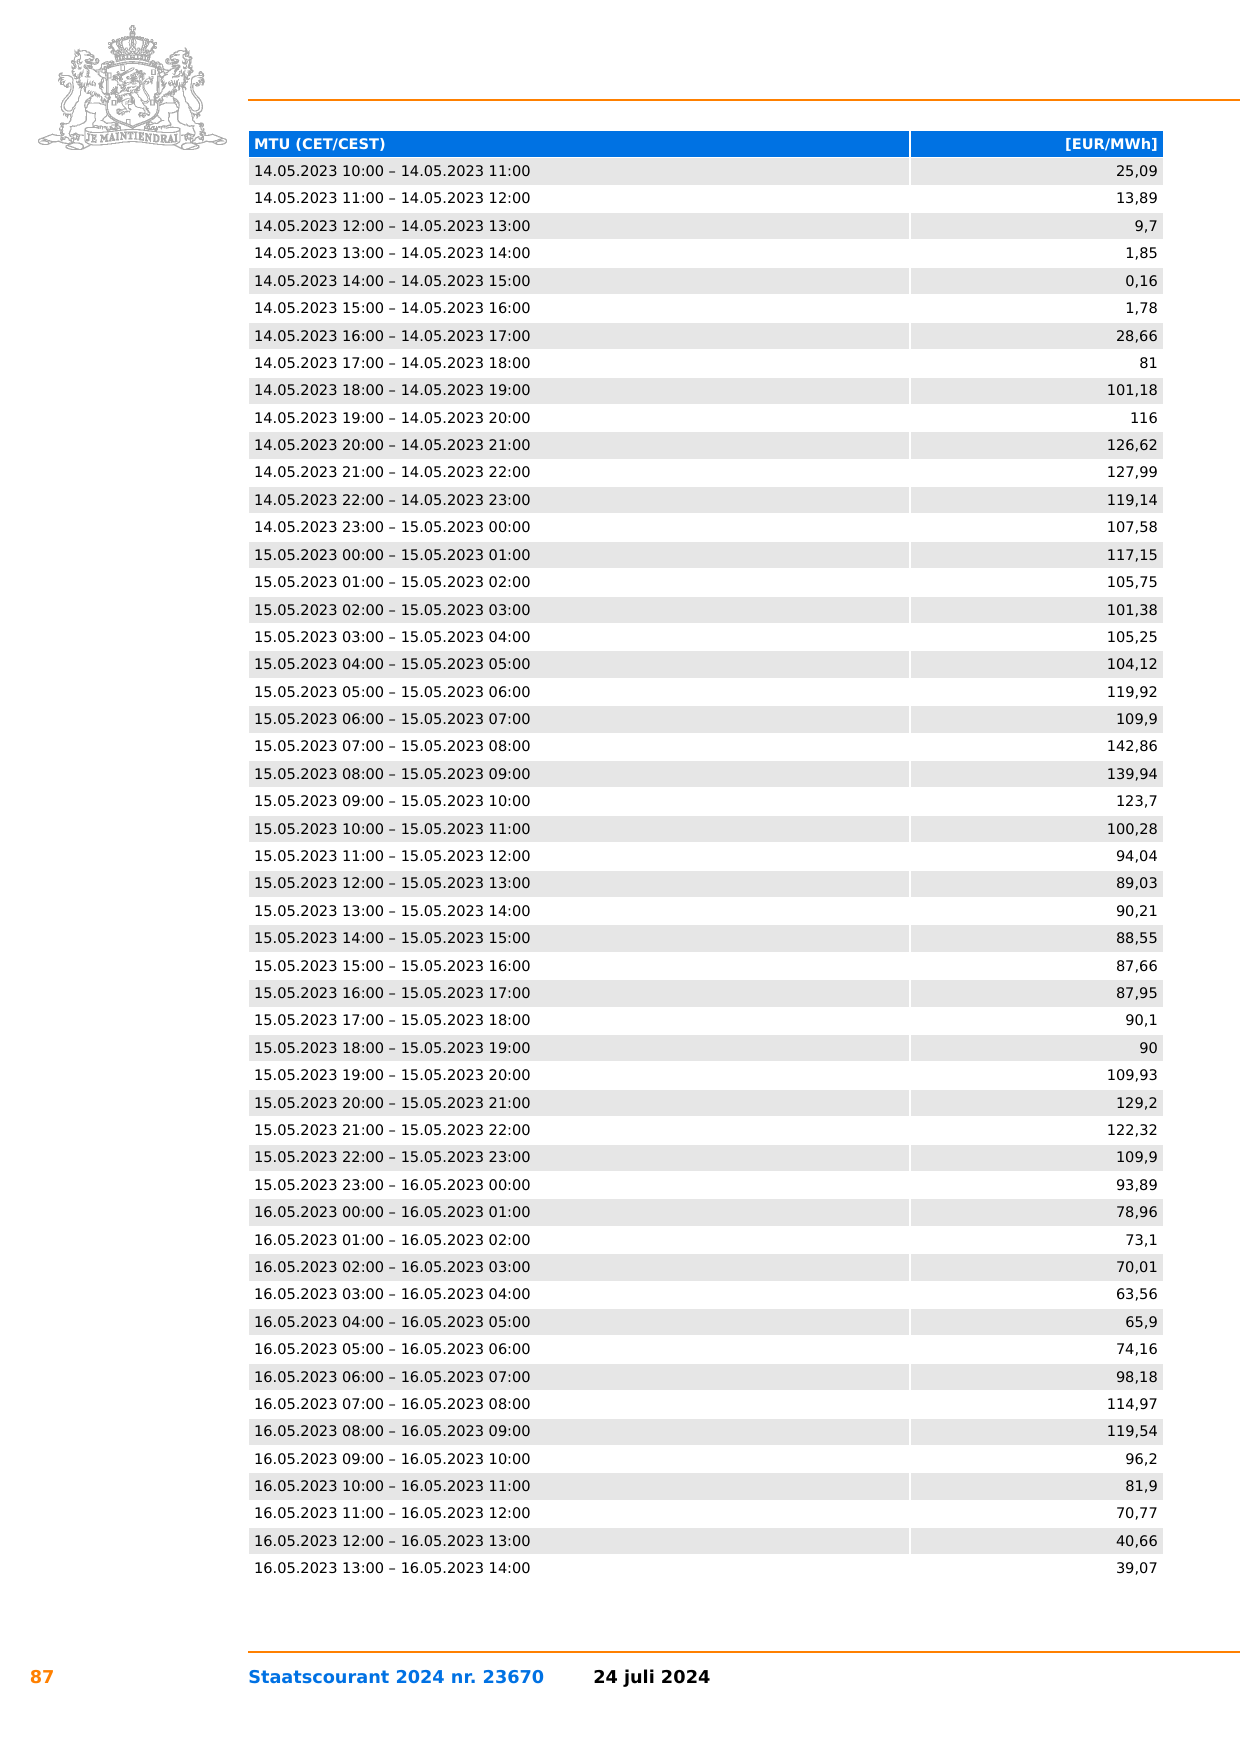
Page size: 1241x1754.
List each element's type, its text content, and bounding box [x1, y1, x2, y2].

table_cell 15.05.2023 10:00 – 15.05.2023 11:00 [249, 816, 909, 842]
table_cell 1,78 [911, 295, 1163, 322]
table_cell 65,9 [911, 1309, 1163, 1335]
table_cell 104,12 [911, 651, 1163, 678]
table_cell 129,2 [911, 1090, 1163, 1116]
table_cell 81 [911, 350, 1163, 376]
table_cell 90,21 [911, 898, 1163, 924]
table_cell 101,18 [911, 378, 1163, 404]
table_header MTU (CET/CEST) [249, 131, 909, 157]
table_cell 16.05.2023 01:00 – 16.05.2023 02:00 [249, 1227, 909, 1253]
table_cell 16.05.2023 06:00 – 16.05.2023 07:00 [249, 1364, 909, 1390]
table_cell 16.05.2023 07:00 – 16.05.2023 08:00 [249, 1391, 909, 1417]
table_cell 70,77 [911, 1501, 1163, 1527]
table_cell 14.05.2023 17:00 – 14.05.2023 18:00 [249, 350, 909, 376]
table_header [EUR/MWh] [911, 131, 1163, 157]
table_cell 25,09 [911, 158, 1163, 185]
table_cell 87,66 [911, 953, 1163, 979]
table_cell 14.05.2023 10:00 – 14.05.2023 11:00 [249, 158, 909, 185]
table_cell 90 [911, 1035, 1163, 1061]
table_cell 15.05.2023 06:00 – 15.05.2023 07:00 [249, 706, 909, 733]
table_cell 73,1 [911, 1227, 1163, 1253]
table_cell 16.05.2023 02:00 – 16.05.2023 03:00 [249, 1254, 909, 1281]
table_cell 16.05.2023 09:00 – 16.05.2023 10:00 [249, 1446, 909, 1472]
table_cell 126,62 [911, 432, 1163, 459]
table_cell 14.05.2023 20:00 – 14.05.2023 21:00 [249, 432, 909, 459]
table_cell 15.05.2023 17:00 – 15.05.2023 18:00 [249, 1008, 909, 1034]
table_cell 16.05.2023 13:00 – 16.05.2023 14:00 [249, 1556, 909, 1582]
table_cell 40,66 [911, 1528, 1163, 1554]
table_cell 117,15 [911, 542, 1163, 568]
table_cell 119,14 [911, 487, 1163, 513]
table_cell 14.05.2023 12:00 – 14.05.2023 13:00 [249, 213, 909, 239]
table_cell 119,92 [911, 679, 1163, 705]
table_cell 139,94 [911, 761, 1163, 787]
table_cell 116 [911, 405, 1163, 431]
table_cell 123,7 [911, 789, 1163, 815]
table_cell 15.05.2023 03:00 – 15.05.2023 04:00 [249, 624, 909, 650]
table_cell 119,54 [911, 1419, 1163, 1445]
table_cell 15.05.2023 07:00 – 15.05.2023 08:00 [249, 734, 909, 760]
table_cell 14.05.2023 11:00 – 14.05.2023 12:00 [249, 186, 909, 212]
table_cell 109,93 [911, 1063, 1163, 1089]
table_cell 15.05.2023 22:00 – 15.05.2023 23:00 [249, 1145, 909, 1171]
table_cell 15.05.2023 11:00 – 15.05.2023 12:00 [249, 843, 909, 869]
table_cell 28,66 [911, 323, 1163, 349]
table_cell 15.05.2023 12:00 – 15.05.2023 13:00 [249, 871, 909, 897]
table_cell 15.05.2023 16:00 – 15.05.2023 17:00 [249, 980, 909, 1007]
table_cell 14.05.2023 18:00 – 14.05.2023 19:00 [249, 378, 909, 404]
table_cell 15.05.2023 00:00 – 15.05.2023 01:00 [249, 542, 909, 568]
table_cell 93,89 [911, 1172, 1163, 1198]
table_cell 16.05.2023 11:00 – 16.05.2023 12:00 [249, 1501, 909, 1527]
table_cell 16.05.2023 05:00 – 16.05.2023 06:00 [249, 1336, 909, 1363]
table_cell 88,55 [911, 925, 1163, 952]
table_cell 127,99 [911, 460, 1163, 486]
table_cell 9,7 [911, 213, 1163, 239]
table_cell 14.05.2023 15:00 – 14.05.2023 16:00 [249, 295, 909, 322]
table_cell 14.05.2023 13:00 – 14.05.2023 14:00 [249, 241, 909, 267]
table_cell 63,56 [911, 1282, 1163, 1308]
table_cell 100,28 [911, 816, 1163, 842]
table_cell 114,97 [911, 1391, 1163, 1417]
table_cell 16.05.2023 04:00 – 16.05.2023 05:00 [249, 1309, 909, 1335]
table_cell 15.05.2023 19:00 – 15.05.2023 20:00 [249, 1063, 909, 1089]
table_cell 90,1 [911, 1008, 1163, 1034]
table_cell 15.05.2023 13:00 – 15.05.2023 14:00 [249, 898, 909, 924]
table_cell 74,16 [911, 1336, 1163, 1363]
table_cell 96,2 [911, 1446, 1163, 1472]
table_cell 89,03 [911, 871, 1163, 897]
table_cell 14.05.2023 19:00 – 14.05.2023 20:00 [249, 405, 909, 431]
table_cell 98,18 [911, 1364, 1163, 1390]
table_cell 15.05.2023 02:00 – 15.05.2023 03:00 [249, 597, 909, 623]
table_cell 15.05.2023 04:00 – 15.05.2023 05:00 [249, 651, 909, 678]
table_cell 78,96 [911, 1199, 1163, 1226]
table_cell 14.05.2023 14:00 – 14.05.2023 15:00 [249, 268, 909, 294]
table_cell 70,01 [911, 1254, 1163, 1281]
table_cell 15.05.2023 15:00 – 15.05.2023 16:00 [249, 953, 909, 979]
table_cell 14.05.2023 16:00 – 14.05.2023 17:00 [249, 323, 909, 349]
table_cell 15.05.2023 05:00 – 15.05.2023 06:00 [249, 679, 909, 705]
table_cell 87,95 [911, 980, 1163, 1007]
table_cell 109,9 [911, 1145, 1163, 1171]
table_cell 105,25 [911, 624, 1163, 650]
table_cell 94,04 [911, 843, 1163, 869]
table_cell 15.05.2023 18:00 – 15.05.2023 19:00 [249, 1035, 909, 1061]
table_cell 14.05.2023 22:00 – 14.05.2023 23:00 [249, 487, 909, 513]
table_cell 16.05.2023 12:00 – 16.05.2023 13:00 [249, 1528, 909, 1554]
table_cell 16.05.2023 08:00 – 16.05.2023 09:00 [249, 1419, 909, 1445]
table_cell 122,32 [911, 1117, 1163, 1143]
table_cell 101,38 [911, 597, 1163, 623]
table_cell 107,58 [911, 515, 1163, 541]
table_cell 15.05.2023 21:00 – 15.05.2023 22:00 [249, 1117, 909, 1143]
table_cell 14.05.2023 21:00 – 14.05.2023 22:00 [249, 460, 909, 486]
table_cell 105,75 [911, 569, 1163, 596]
table_cell 15.05.2023 23:00 – 16.05.2023 00:00 [249, 1172, 909, 1198]
table_cell 15.05.2023 14:00 – 15.05.2023 15:00 [249, 925, 909, 952]
table_cell 142,86 [911, 734, 1163, 760]
table_cell 15.05.2023 08:00 – 15.05.2023 09:00 [249, 761, 909, 787]
table_cell 15.05.2023 20:00 – 15.05.2023 21:00 [249, 1090, 909, 1116]
table_cell 109,9 [911, 706, 1163, 733]
table_cell 16.05.2023 03:00 – 16.05.2023 04:00 [249, 1282, 909, 1308]
table_cell 1,85 [911, 241, 1163, 267]
table_cell 0,16 [911, 268, 1163, 294]
table_cell 16.05.2023 10:00 – 16.05.2023 11:00 [249, 1473, 909, 1500]
table_cell 15.05.2023 09:00 – 15.05.2023 10:00 [249, 789, 909, 815]
picture [38, 25, 227, 150]
table_cell 13,89 [911, 186, 1163, 212]
table_cell 15.05.2023 01:00 – 15.05.2023 02:00 [249, 569, 909, 596]
table_cell 39,07 [911, 1556, 1163, 1582]
table_cell 14.05.2023 23:00 – 15.05.2023 00:00 [249, 515, 909, 541]
table_cell 16.05.2023 00:00 – 16.05.2023 01:00 [249, 1199, 909, 1226]
table_cell 81,9 [911, 1473, 1163, 1500]
